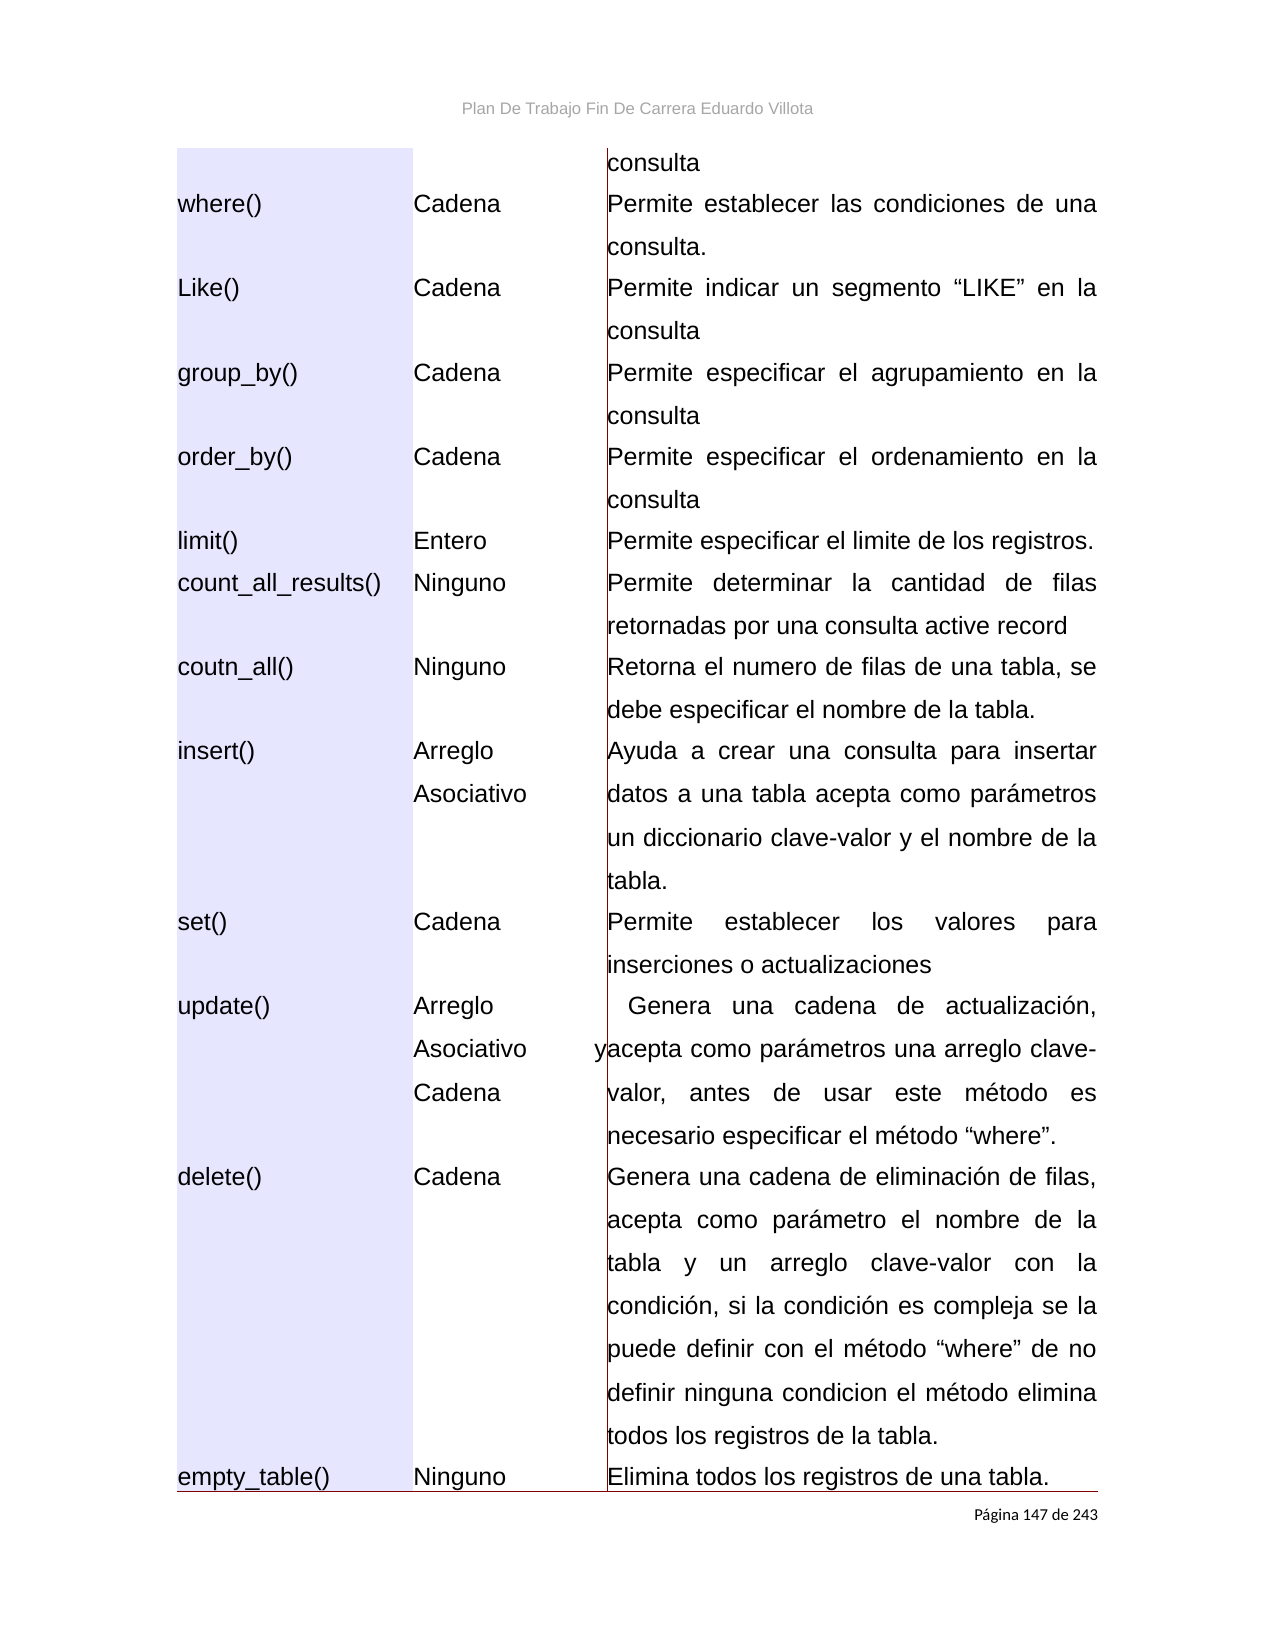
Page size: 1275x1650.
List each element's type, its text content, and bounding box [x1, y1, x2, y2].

table_cell Arreglo Asociativo y Cadena [413, 991, 607, 1162]
table_cell insert() [177, 736, 413, 907]
table_cell Permite establecer las condiciones de una consulta. [608, 189, 1097, 273]
table_cell order_by() [177, 442, 413, 526]
table_cell Genera una cadena de actualización, acepta como parámetros una arreglo clave-valor, antes de usar este método es necesario especificar el método “where”. [608, 991, 1097, 1162]
table_cell Permite especificar el limite de los registros. [608, 526, 1097, 568]
table_cell Ninguno [413, 568, 607, 652]
table_cell coutn_all() [177, 652, 413, 736]
table_cell Cadena [413, 907, 607, 991]
table_cell Retorna el numero de filas de una tabla, se debe especificar el nombre de la tabla. [608, 652, 1097, 736]
table_cell Cadena [413, 358, 607, 442]
table_cell Elimina todos los registros de una tabla. [608, 1462, 1097, 1491]
table_cell Cadena [413, 442, 607, 526]
table_cell Ayuda a crear una consulta para insertar datos a una tabla acepta como parámetros un diccionario clave-valor y el nombre de la tabla. [608, 736, 1097, 907]
table_cell [177, 148, 413, 189]
table_cell Entero [413, 526, 607, 568]
table_cell where() [177, 189, 413, 273]
table_cell Permite especificar el ordenamiento en la consulta [608, 442, 1097, 526]
table_cell Permite establecer los valores para inserciones o actualizaciones [608, 907, 1097, 991]
table_cell update() [177, 991, 413, 1162]
table_cell consulta [608, 148, 1097, 189]
table_cell Permite determinar la cantidad de filas retornadas por una consulta active record [608, 568, 1097, 652]
table_cell Cadena [413, 1162, 607, 1462]
table_cell limit() [177, 526, 413, 568]
table_cell Genera una cadena de eliminación de filas, acepta como parámetro el nombre de la tabla y un arreglo clave-valor con la condición, si la condición es compleja se la puede definir con el método “where” de no definir ninguna condicion el método elimina todos los registros de la tabla. [608, 1162, 1097, 1462]
table_cell Ninguno [413, 1462, 607, 1491]
table_cell empty_table() [177, 1462, 413, 1491]
table_cell Ninguno [413, 652, 607, 736]
table_cell Cadena [413, 189, 607, 273]
table_cell Permite especificar el agrupamiento en la consulta [608, 358, 1097, 442]
table_cell Permite indicar un segmento “LIKE” en la consulta [608, 273, 1097, 358]
table_cell delete() [177, 1162, 413, 1462]
table_cell Like() [177, 273, 413, 358]
table_cell group_by() [177, 358, 413, 442]
table_cell count_all_results() [177, 568, 413, 652]
table_cell [413, 148, 607, 189]
table_cell set() [177, 907, 413, 991]
table_cell Cadena [413, 273, 607, 358]
table_cell Arreglo Asociativo [413, 736, 607, 907]
